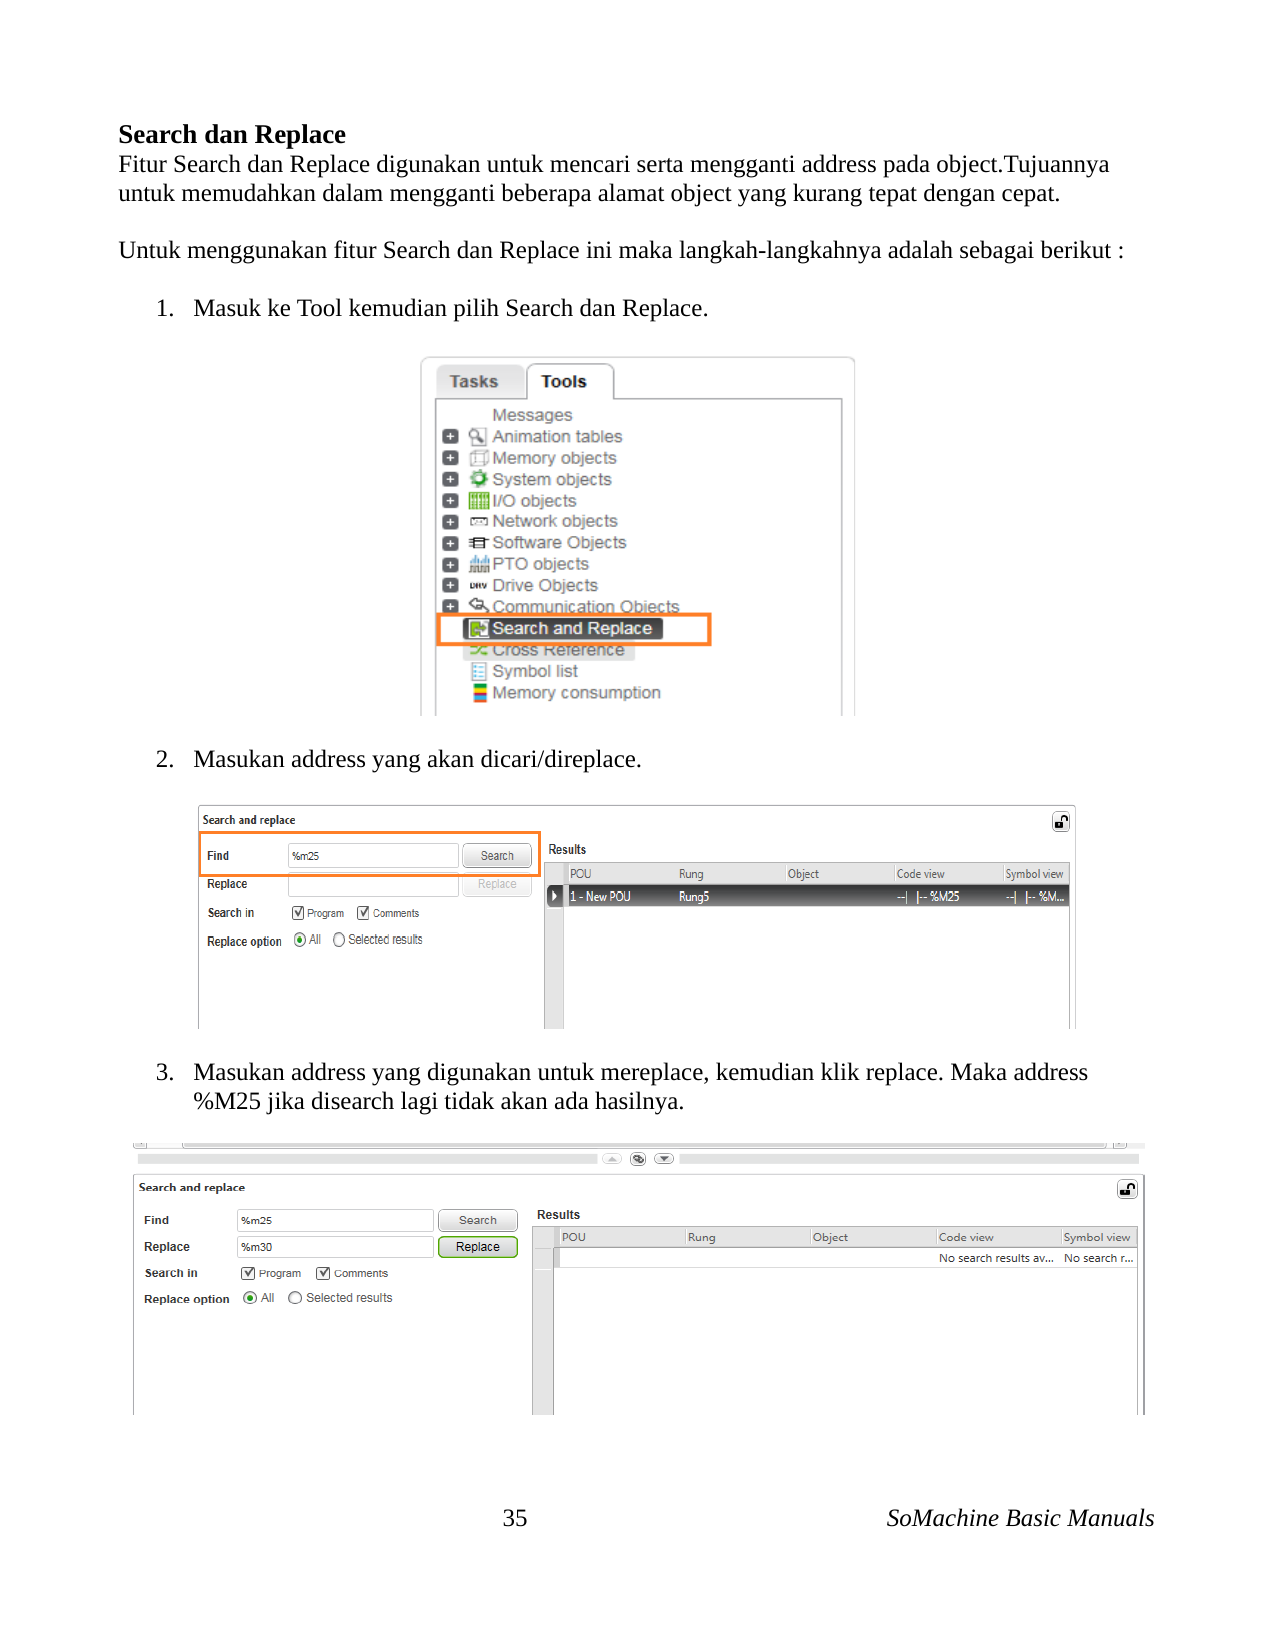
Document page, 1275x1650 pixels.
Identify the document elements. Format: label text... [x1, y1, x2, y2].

text Fitur Search dan Replace digunakan untuk mencari serta mengganti address pada object.Tujuannya untuk memudahkan dalam mengganti beberapa alamat object yang kurang tepat dengan cepat. [118, 149, 1157, 207]
list Masukan address yang digunakan untuk mereplace, kemudian klik replace. Maka address %M25 jika disearch lagi tidak akan ada hasilnya. [156, 1057, 1157, 1114]
list Masuk ke Tool kemudian pilih Search dan Replace. [156, 293, 1157, 322]
picture [193, 801, 1082, 1029]
picture [130, 1143, 1145, 1415]
picture [419, 350, 856, 716]
list Masukan address yang akan dicari/direplace. [156, 744, 1157, 773]
text Untuk menggunakan fitur Search dan Replace ini maka langkah-langkahnya adalah sebagai berikut : [118, 236, 1157, 264]
text Search dan Replace [118, 118, 1157, 149]
